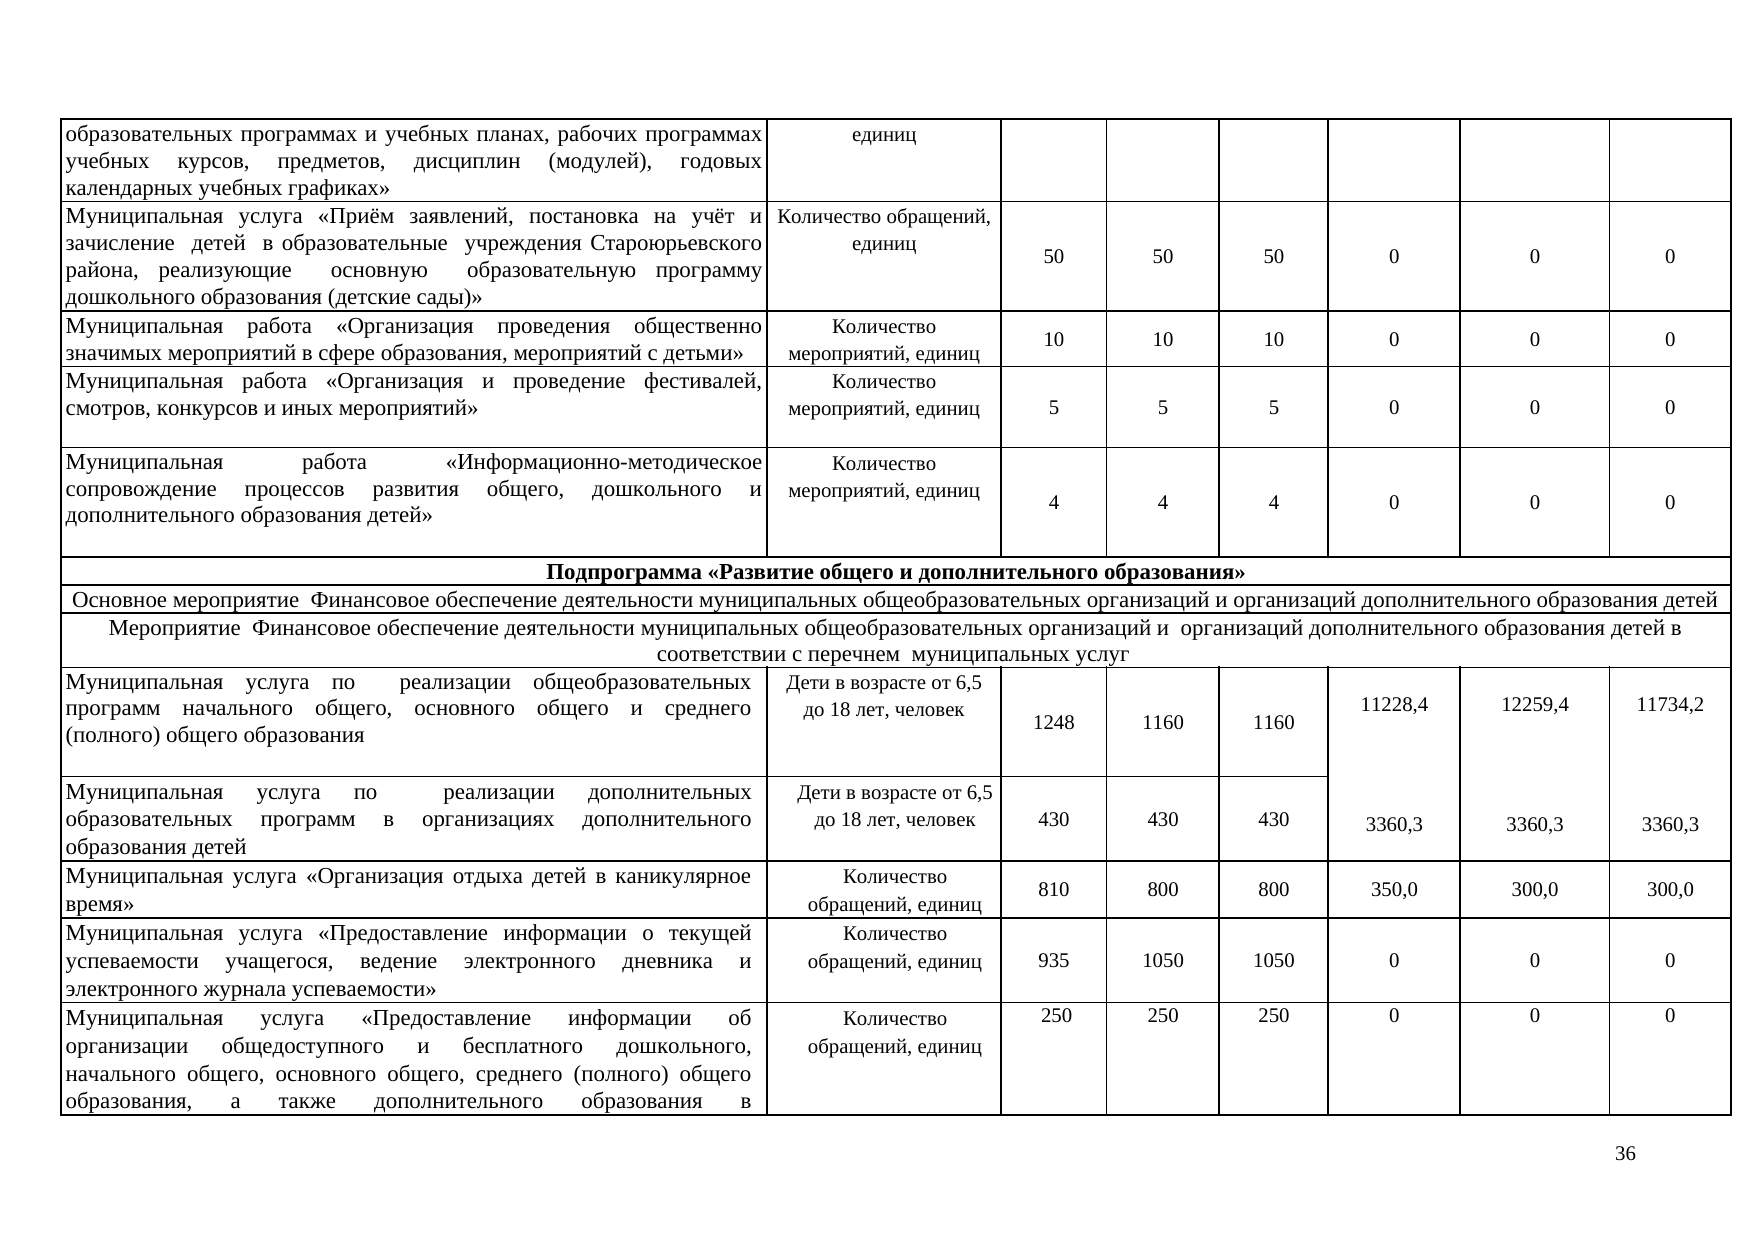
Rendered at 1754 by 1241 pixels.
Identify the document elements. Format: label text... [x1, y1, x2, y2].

table_cell Муниципальная услуга по реализации общеобразовательных программ начального общего, основного общего и среднего (полного) общего образования [62, 668, 766, 776]
table_cell 5 [1220, 367, 1327, 447]
table_cell 5 [1107, 367, 1218, 447]
table_cell 0 [1610, 919, 1730, 1002]
table_cell 430 [1107, 777, 1218, 860]
table_cell 0 [1461, 448, 1609, 556]
table_cell 12259,4 3360,3 [1461, 668, 1609, 860]
table_cell 10 [1002, 312, 1106, 366]
table_cell Количество мероприятий, единиц [768, 312, 1000, 366]
table_cell Дети в возрасте от 6,5 до 18 лет, человек [768, 777, 1000, 860]
table_cell Подпрограмма «Развитие общего и дополнительного образования» [62, 558, 1730, 584]
table_cell [1461, 120, 1609, 201]
table_cell 0 [1610, 1003, 1730, 1114]
table_cell 10 [1107, 312, 1218, 366]
table_cell 935 [1002, 919, 1106, 1002]
table_cell 0 [1329, 919, 1459, 1002]
table_cell 0 [1610, 448, 1730, 556]
table_cell 50 [1220, 202, 1327, 310]
table_cell [1329, 120, 1459, 201]
table_cell 0 [1610, 202, 1730, 310]
table_cell 0 [1461, 202, 1609, 310]
table_cell 1160 [1107, 668, 1218, 776]
table_cell Муниципальная работа «Организация и проведение фестивалей, смотров, конкурсов и иных мероприятий» [62, 367, 766, 447]
table_cell Мероприятие Финансовое обеспечение деятельности муниципальных общеобразовательных организаций и организаций дополнительного образования детей в соответствии с перечнем муниципальных услуг [62, 614, 1730, 666]
table_cell 1160 [1220, 668, 1327, 776]
table_cell Количество обращений, единиц [768, 862, 1000, 917]
table_cell 0 [1329, 202, 1459, 310]
table_cell [1220, 120, 1327, 201]
table_cell 800 [1220, 862, 1327, 917]
table_cell единиц [768, 120, 1000, 201]
table_cell 11228,4 3360,3 [1329, 668, 1459, 860]
table_cell 10 [1220, 312, 1327, 366]
table_cell 350,0 [1329, 862, 1459, 917]
table_cell 250 [1107, 1003, 1218, 1114]
table_cell 250 [1002, 1003, 1106, 1114]
table_cell 0 [1329, 1003, 1459, 1114]
table_cell Муниципальная услуга «Предоставление информации об организации общедоступного и бесплатного дошкольного, начального общего, основного общего, среднего (полного) общего образования, а также дополнительного образования в [62, 1003, 766, 1114]
table_cell 11734,2 3360,3 [1610, 668, 1730, 860]
table_cell 4 [1002, 448, 1106, 556]
table_cell 0 [1329, 312, 1459, 366]
table_cell Количество обращений, единиц [768, 1003, 1000, 1114]
table_cell 800 [1107, 862, 1218, 917]
table_cell 810 [1002, 862, 1106, 917]
table_cell 0 [1329, 448, 1459, 556]
table_cell Муниципальная работа «Информационно-методическое сопровождение процессов развития общего, дошкольного и дополнительного образования детей» [62, 448, 766, 556]
table_cell Муниципальная услуга по реализации дополнительных образовательных программ в организациях дополнительного образования детей [62, 777, 766, 860]
table_cell 0 [1329, 367, 1459, 447]
table_cell Количество мероприятий, единиц [768, 367, 1000, 447]
table_cell 300,0 [1610, 862, 1730, 917]
table_cell 300,0 [1461, 862, 1609, 917]
table_cell 4 [1107, 448, 1218, 556]
table_cell 0 [1461, 919, 1609, 1002]
table_cell 0 [1610, 367, 1730, 447]
table_cell 0 [1461, 367, 1609, 447]
table_cell 250 [1220, 1003, 1327, 1114]
table_cell Количество обращений, единиц [768, 202, 1000, 310]
table_cell 1050 [1107, 919, 1218, 1002]
table_cell образовательных программах и учебных планах, рабочих программах учебных курсов, предметов, дисциплин (модулей), годовых календарных учебных графиках» [62, 120, 766, 201]
table_cell Муниципальная услуга «Предоставление информации о текущей успеваемости учащегося, ведение электронного дневника и электронного журнала успеваемости» [62, 919, 766, 1002]
table_cell [1002, 120, 1106, 201]
table_cell Муниципальная работа «Организация проведения общественно значимых мероприятий в сфере образования, мероприятий с детьми» [62, 312, 766, 366]
table_cell 1050 [1220, 919, 1327, 1002]
table_cell 430 [1002, 777, 1106, 860]
table_cell Муниципальная услуга «Организация отдыха детей в каникулярное время» [62, 862, 766, 917]
table_cell 4 [1220, 448, 1327, 556]
table_cell 50 [1002, 202, 1106, 310]
table_cell Дети в возрасте от 6,5 до 18 лет, человек [768, 668, 1000, 776]
table_cell Количество мероприятий, единиц [768, 448, 1000, 556]
table_cell [1107, 120, 1218, 201]
table_cell [1610, 120, 1730, 201]
table_cell 5 [1002, 367, 1106, 447]
table_cell 50 [1107, 202, 1218, 310]
table_cell 0 [1461, 312, 1609, 366]
table_cell 0 [1461, 1003, 1609, 1114]
table_cell 1248 [1002, 668, 1106, 776]
table_cell 0 [1610, 312, 1730, 366]
table_cell Муниципальная услуга «Приём заявлений, постановка на учёт и зачисление детей в образовательные учреждения Староюрьевского района, реализующие основную образовательную программу дошкольного образования (детские сады)» [62, 202, 766, 310]
table_cell Основное мероприятие Финансовое обеспечение деятельности муниципальных общеобразовательных организаций и организаций дополнительного образования детей [62, 586, 1730, 612]
table_cell 430 [1220, 777, 1327, 860]
table_cell Количество обращений, единиц [768, 919, 1000, 1002]
